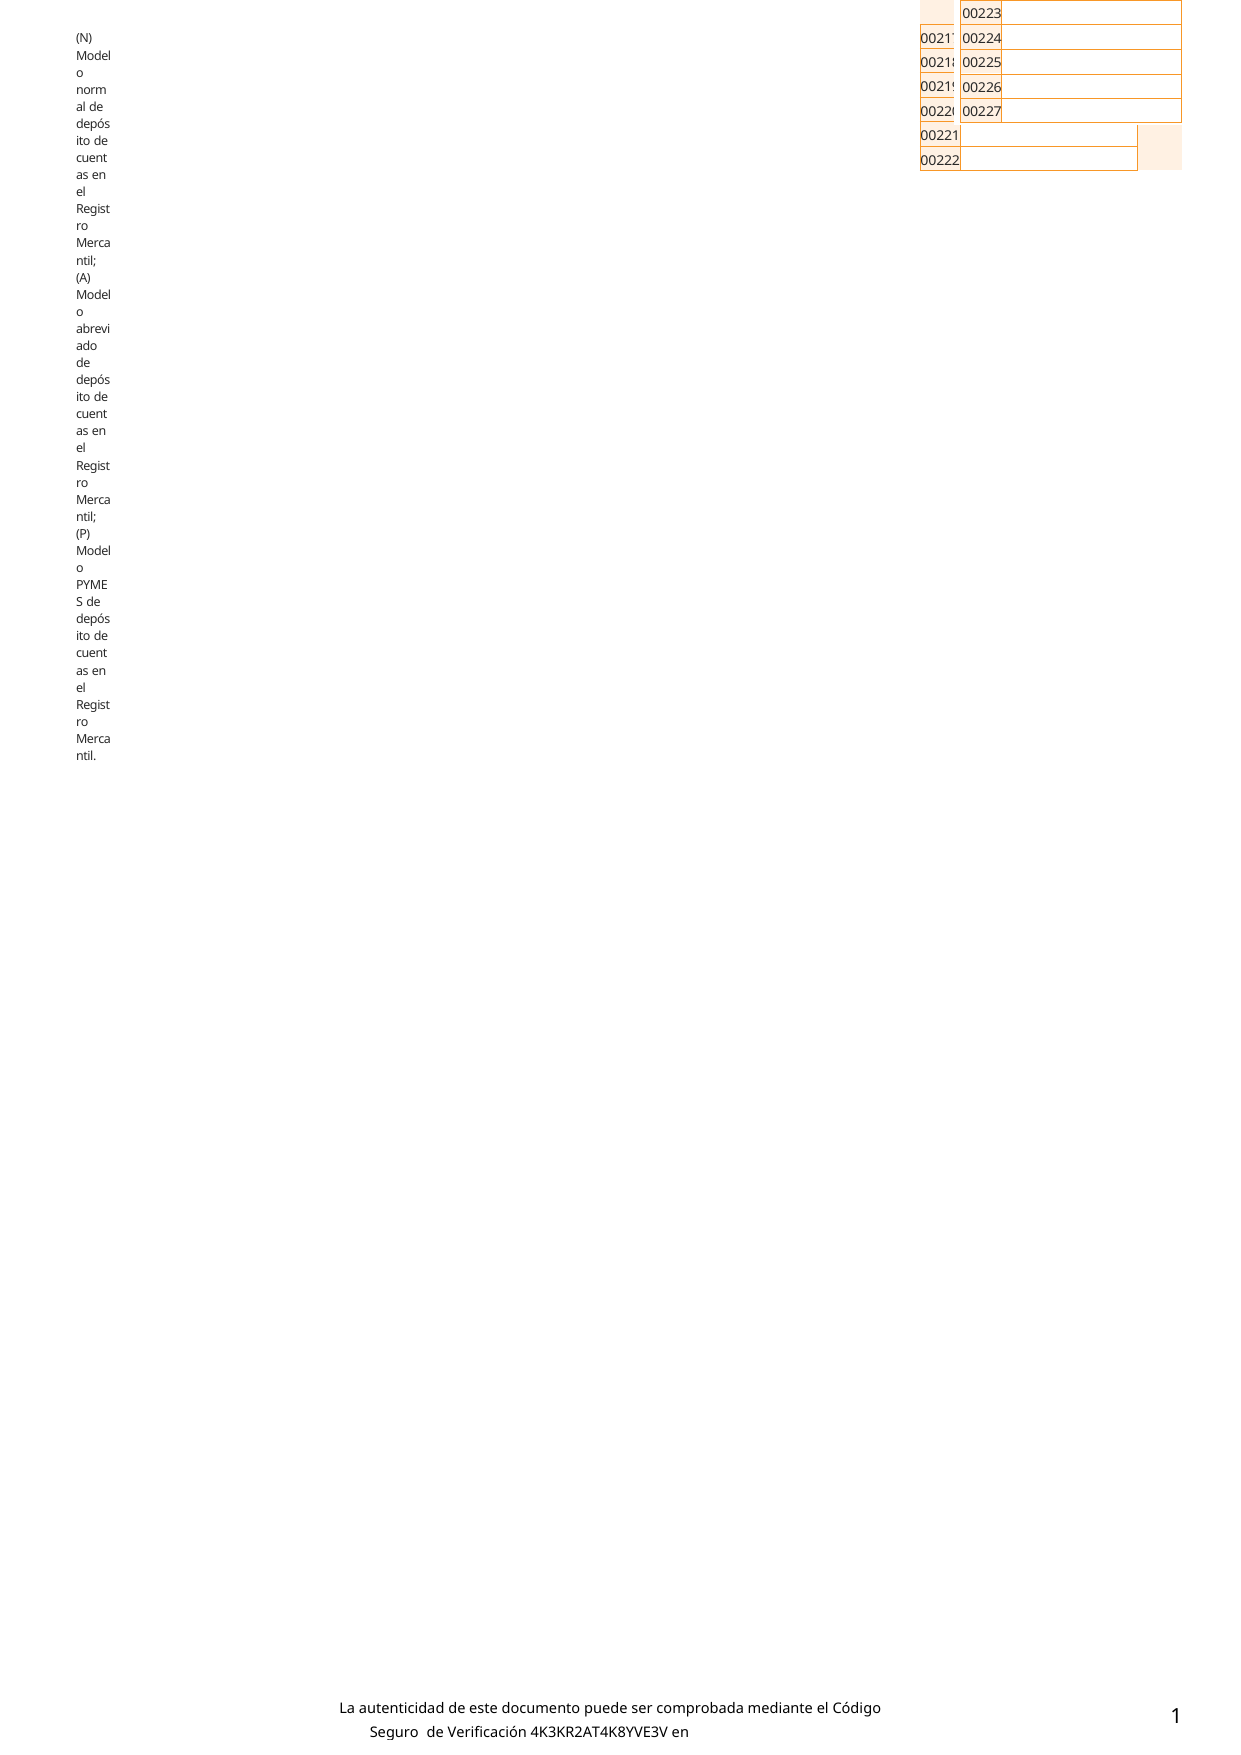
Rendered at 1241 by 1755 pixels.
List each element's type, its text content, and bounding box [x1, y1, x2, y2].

table_cell 00226 [961, 75, 1001, 98]
table_cell 00218 [921, 49, 954, 72]
table_cell [1002, 75, 1181, 98]
table_cell [1002, 25, 1181, 49]
table_header 00223 [961, 1, 1001, 24]
table_cell 00220 [921, 98, 954, 121]
table_cell 00224 [961, 25, 1001, 49]
table_cell 00227 [961, 99, 1001, 122]
table_cell [1002, 50, 1181, 73]
table_cell [961, 125, 1137, 146]
text [913, 0, 1188, 175]
table_cell [1138, 125, 1182, 170]
table_cell [961, 147, 1137, 170]
table_cell 00222 [921, 147, 960, 170]
table_cell 00221 [921, 122, 960, 146]
table_header [920, 0, 954, 24]
table_cell 00225 [961, 50, 1001, 73]
table_cell [1002, 99, 1181, 122]
table_header [1002, 1, 1181, 24]
text (N) Modelo normal de depósito de cuentas en el Registro Mercantil; (A) Modelo abreviado de depósito de cuentas en el Registro Mercantil; (P) Modelo PYMES de depósito de cuentas en el Registro Mercantil. [76, 29, 112, 764]
table_cell 00217 [921, 25, 954, 48]
table_cell 00219 [921, 73, 954, 97]
